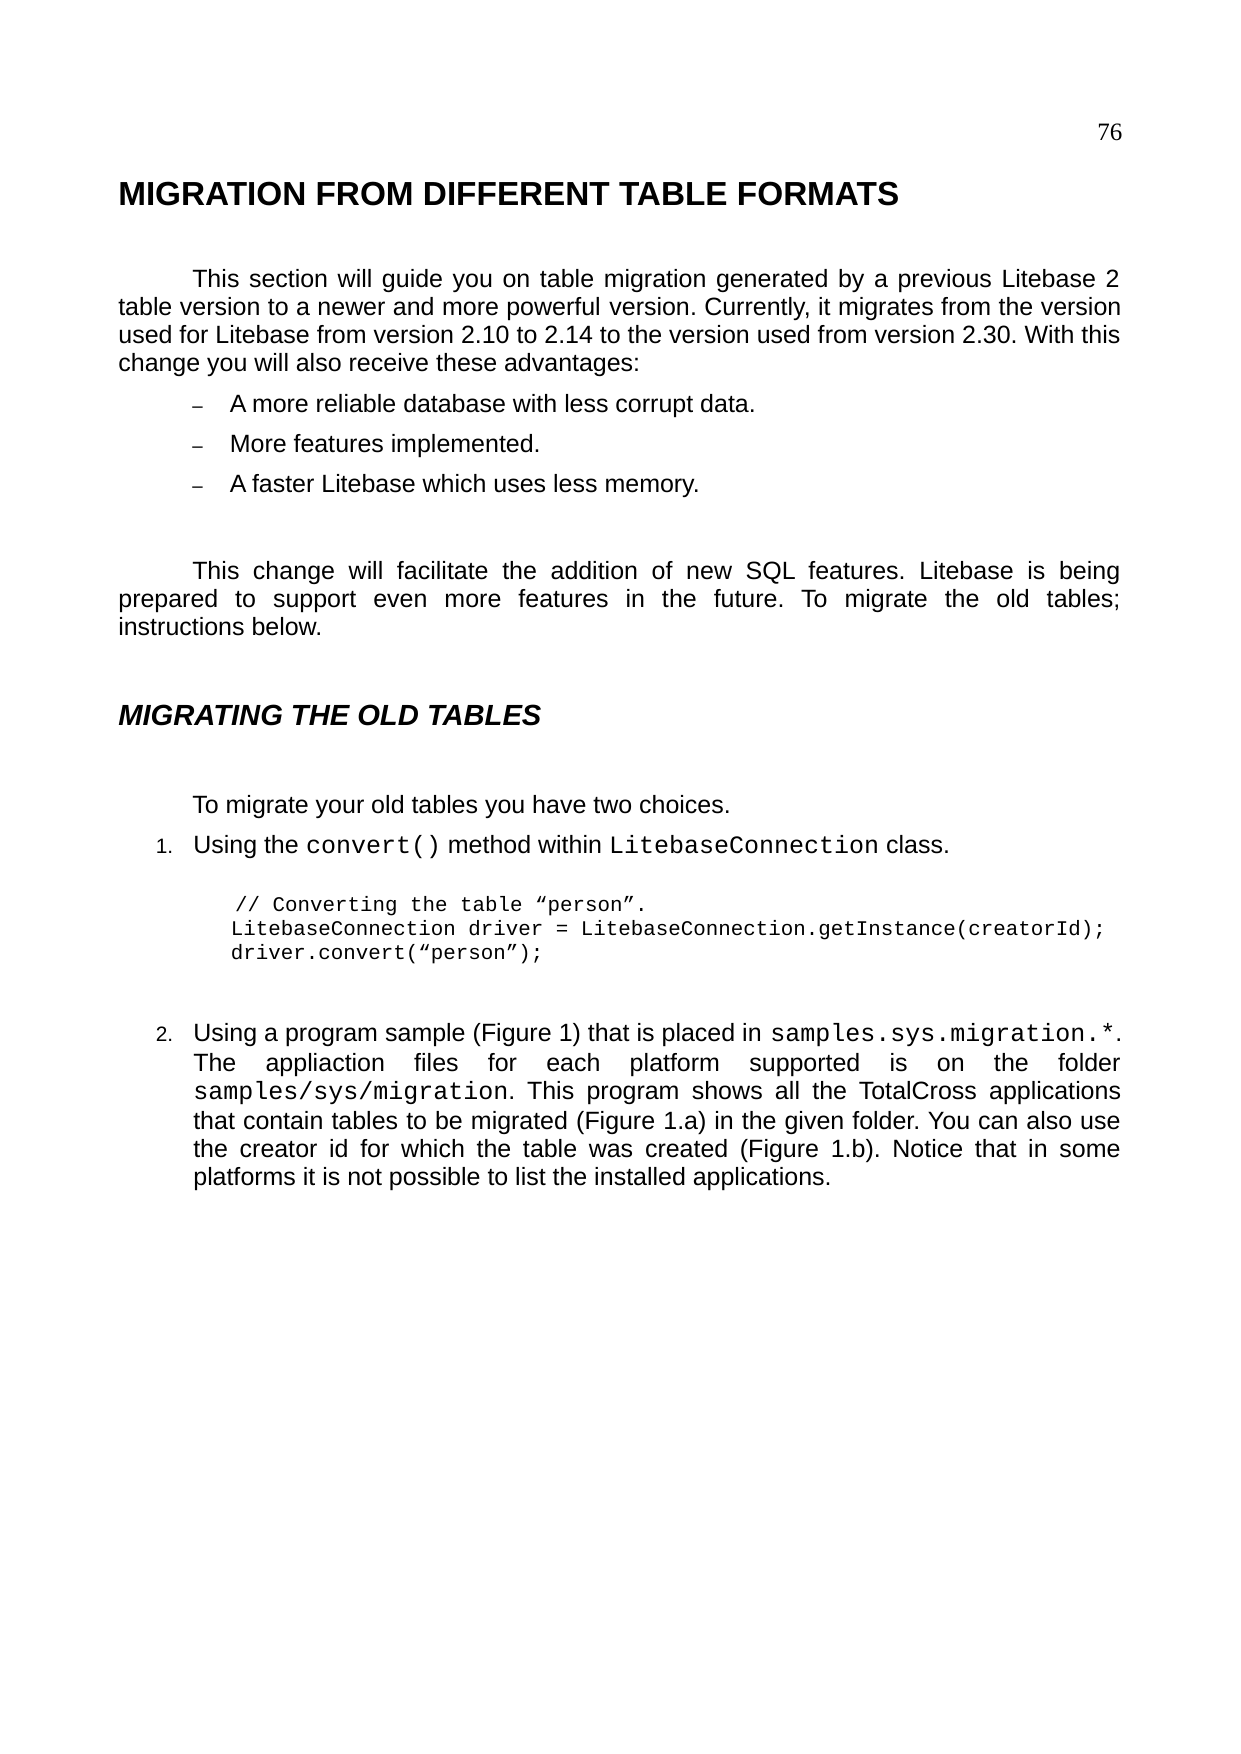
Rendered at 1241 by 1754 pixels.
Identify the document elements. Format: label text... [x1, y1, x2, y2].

subtitle MIGRATING THE OLD TABLES [118, 699, 1122, 732]
list A faster Litebase which uses less memory. [192, 470, 1122, 498]
list More features implemented. [192, 430, 1122, 458]
subtitle MIGRATION FROM DIFFERENT TABLE FORMATS [118, 175, 1122, 213]
list Using a program sample (Figure 1) that is placed in samples.sys.migration.*. The appliaction files for each platform supported is on the folder samples/sys/migration. This program shows all the TotalCross applications that contain tables to be migrated (Figure 1.a) in the given folder. You can also use the creator id for which the table was created (Figure 1.b). Notice that in some platforms it is not possible to list the installed applications. [156, 1018, 1122, 1190]
text This change will facilitate the addition of new SQL features. Litebase is being prepared to support even more features in the future. To migrate the old tables; instructions below. [118, 557, 1122, 641]
list Using the convert() method within LitebaseConnection class. // Converting the table “person”. LitebaseConnection driver = LitebaseConnection.getInstance(creatorId); driver.convert(“person”); [156, 831, 1122, 965]
text This section will guide you on table migration generated by a previous Litebase 2 table version to a newer and more powerful version. Currently, it migrates from the version used for Litebase from version 2.10 to 2.14 to the version used from version 2.30. With this change you will also receive these advantages: [118, 265, 1122, 377]
text To migrate your old tables you have two choices. [118, 791, 1122, 819]
list A more reliable database with less corrupt data. [192, 389, 1122, 417]
